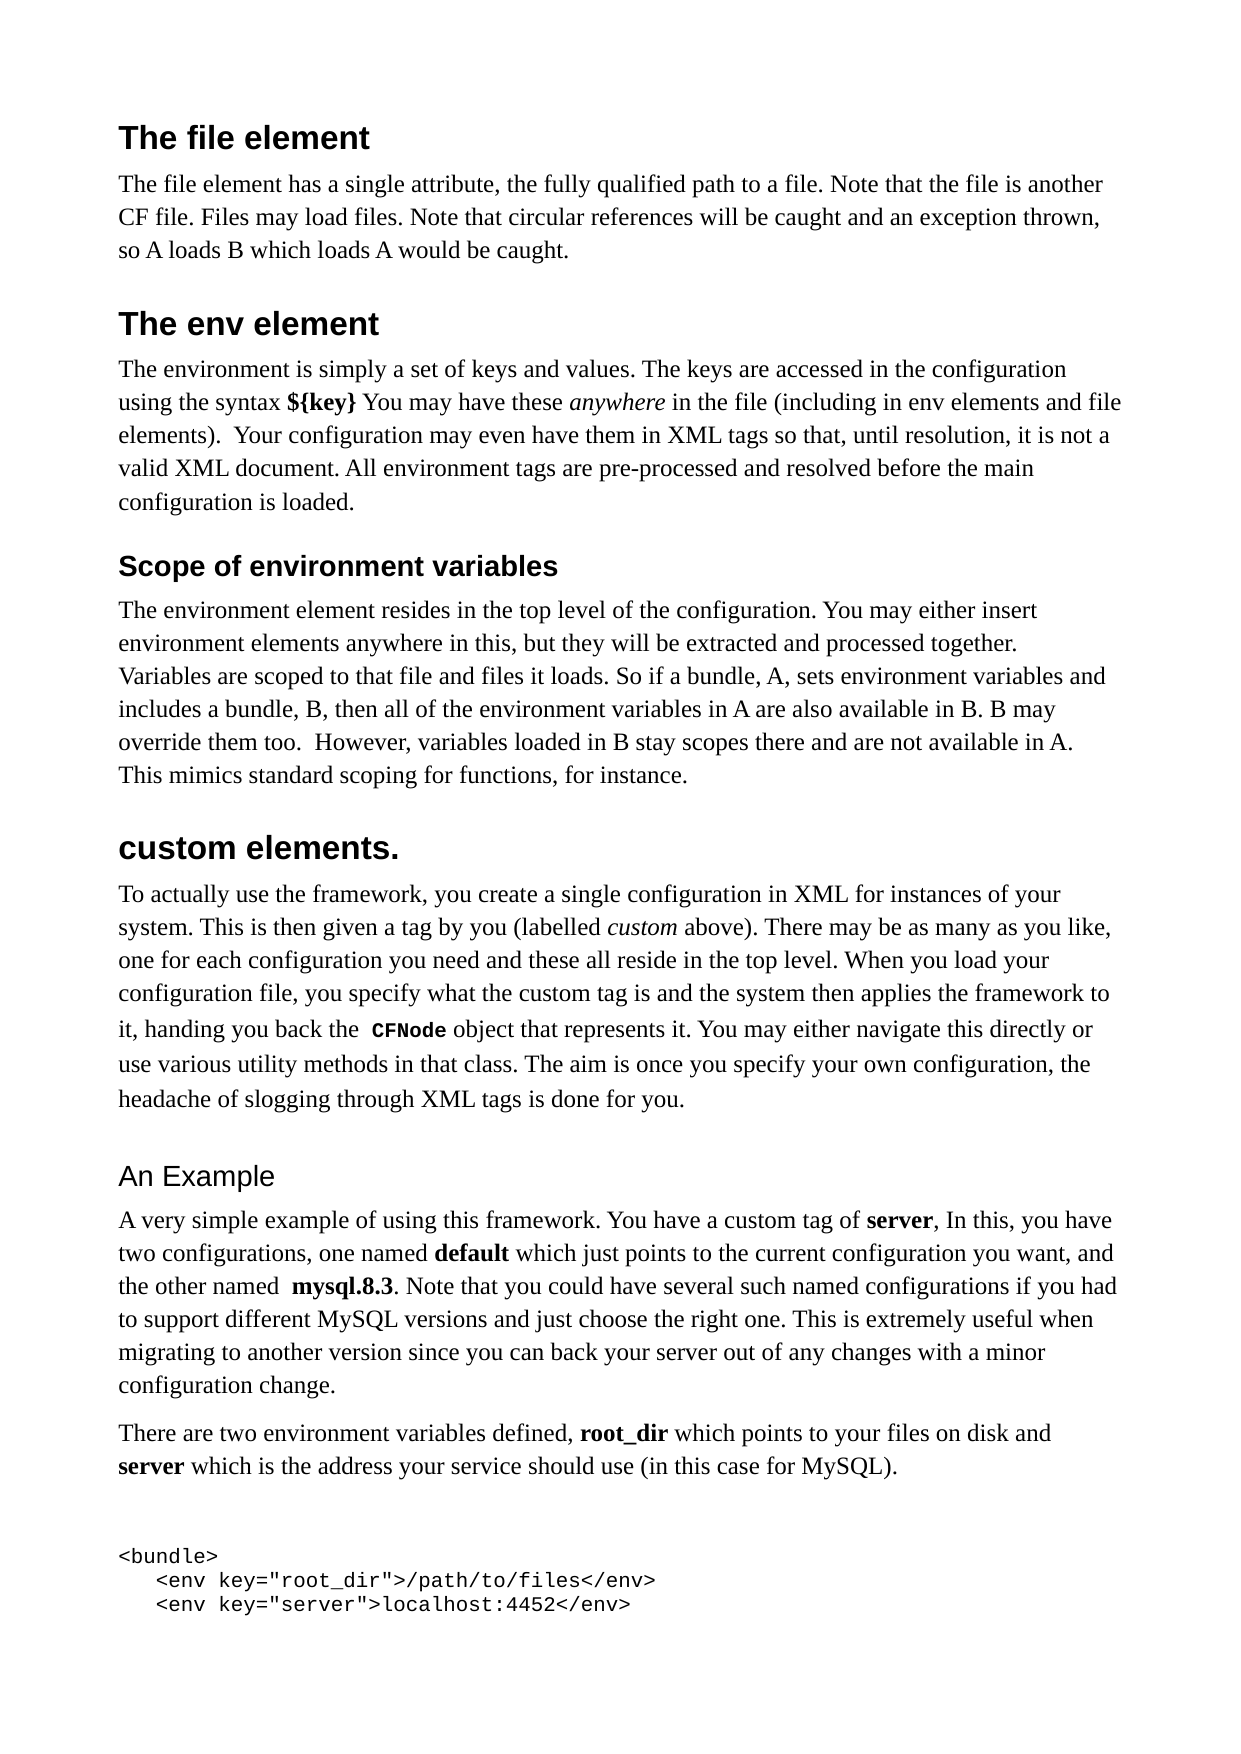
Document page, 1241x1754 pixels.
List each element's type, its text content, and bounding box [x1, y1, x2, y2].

subtitle custom elements. [118, 828, 1122, 867]
text There are two environment variables defined, root_dir which points to your files on disk and server which is the address your service should use (in this case for MySQL). [118, 1418, 1122, 1480]
subtitle Scope of environment variables [118, 549, 1122, 582]
text The environment is simply a set of keys and values. The keys are accessed in the configuration using the syntax ${key} You may have these anywhere in the file (including in env elements and file elements). Your configuration may even have them in XML tags so that, until resolution, it is not a valid XML document. All environment tags are pre-processed and resolved before the main configuration is loaded. [118, 354, 1122, 515]
text The file element has a single attribute, the fully qualified path to a file. Note that the file is another CF file. Files may load files. Note that circular references will be caught and an exception thrown, so A loads B which loads A would be caught. [118, 169, 1122, 264]
text A very simple example of using this framework. You have a custom tag of server, In this, you have two configurations, one named default which just points to the current configuration you want, and the other named mysql.8.3. Note that you could have several such named configurations if you had to support different MySQL versions and just choose the right one. This is extremely useful when migrating to another version since you can back your server out of any changes with a minor configuration change. [118, 1205, 1122, 1399]
text The environment element resides in the top level of the configuration. You may either insert environment elements anywhere in this, but they will be extracted and processed together. Variables are scoped to that file and files it loads. So if a bundle, A, sets environment variables and includes a bundle, B, then all of the environment variables in A are also available in B. B may override them too. However, variables loaded in B stay scopes there and are not available in A. This mimics standard scoping for functions, for instance. [118, 595, 1122, 789]
text <env key="root_dir">/path/to/files</env> [118, 1570, 1122, 1593]
subtitle The file element [118, 118, 1122, 157]
text <env key="server">localhost:4452</env> [118, 1593, 1122, 1617]
subtitle An Example [118, 1159, 1122, 1193]
text To actually use the framework, you create a single configuration in XML for instances of your system. This is then given a tag by you (labelled custom above). There may be as many as you like, one for each configuration you need and these all reside in the top level. When you load your configuration file, you specify what the custom tag is and the system then applies the framework to it, handing you back the CFNode object that represents it. You may either navigate this directly or use various utility methods in that class. The aim is once you specify your own configuration, the headache of slogging through XML tags is done for you. [118, 879, 1122, 1115]
subtitle The env element [118, 303, 1122, 342]
text <bundle> [118, 1546, 1122, 1570]
